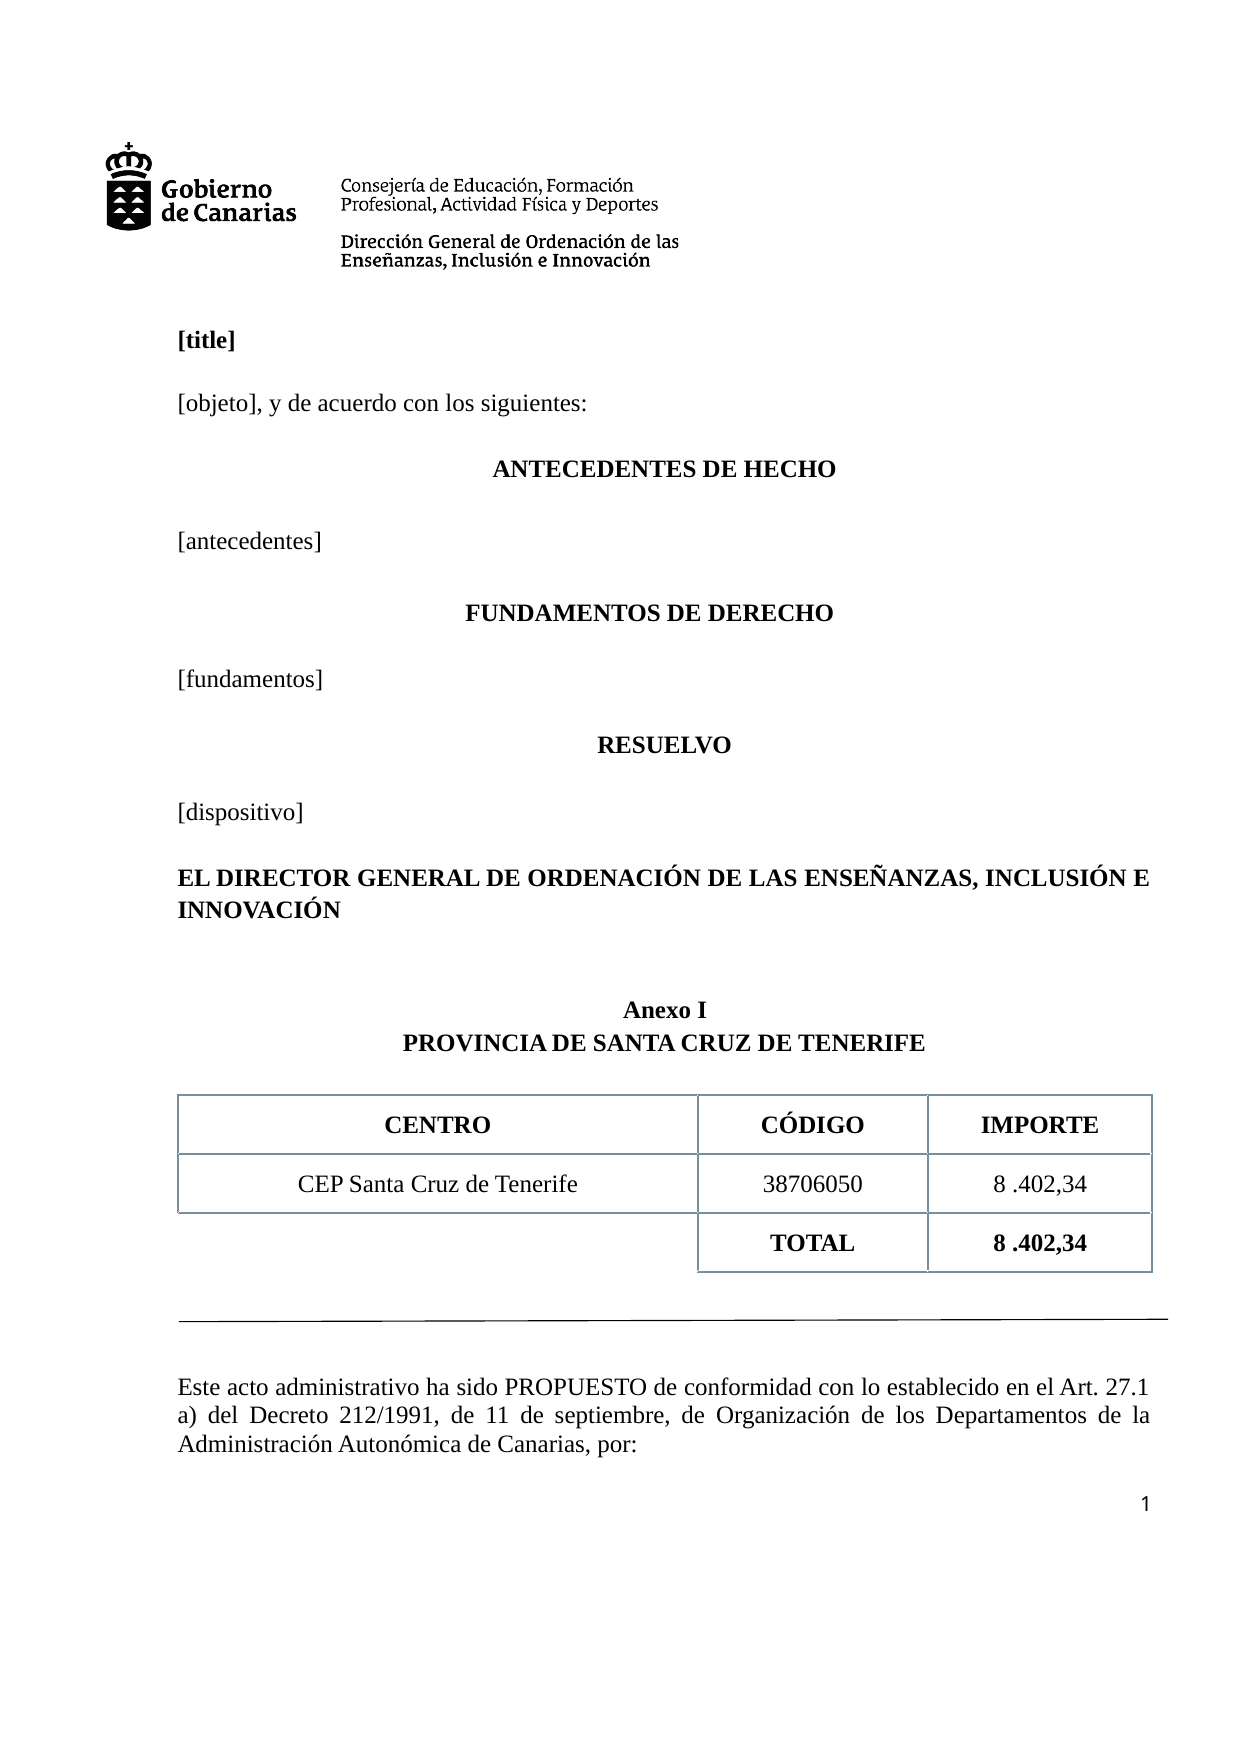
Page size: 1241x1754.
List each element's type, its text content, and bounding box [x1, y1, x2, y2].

table_cell 8 .402,34 [927, 1212, 1151, 1271]
picture [105, 142, 679, 270]
text Anexo I [215, 995, 1115, 1023]
table_cell 8 .402,34 [929, 1153, 1151, 1212]
text ANTECEDENTES DE HECHO [177, 454, 1152, 483]
text [antecedentes] [177, 526, 1152, 555]
text [fundamentos] [177, 664, 1152, 693]
table_header CÓDIGO [699, 1096, 927, 1153]
text Este acto administrativo ha sido PROPUESTO de conformidad con lo establecido en el Art. 27.1 a) del Decreto 212/1991, de 11 de septiembre, de Organización de los Departamentos de la Administración Autonómica de Canarias, por: [177, 1372, 1152, 1458]
text [objeto], y de acuerdo con los siguientes: [177, 388, 1152, 417]
table_header CENTRO [179, 1096, 697, 1153]
table_cell CEP Santa Cruz de Tenerife [179, 1155, 697, 1212]
text [title] [177, 325, 1152, 354]
text PROVINCIA DE SANTA CRUZ DE TENERIFE [177, 1028, 1152, 1056]
table_cell [177, 1212, 697, 1271]
table_cell TOTAL [698, 1214, 927, 1271]
table_cell 38706050 [699, 1155, 927, 1212]
text FUNDAMENTOS DE DERECHO [177, 598, 1122, 627]
table_header IMPORTE [929, 1096, 1151, 1153]
text [dispositivo] [177, 797, 1152, 825]
text EL DIRECTOR GENERAL DE ORDENACIÓN DE LAS ENSEÑANZAS, INCLUSIÓN E INNOVACIÓN [177, 863, 1152, 924]
text RESUELVO [177, 731, 1152, 759]
